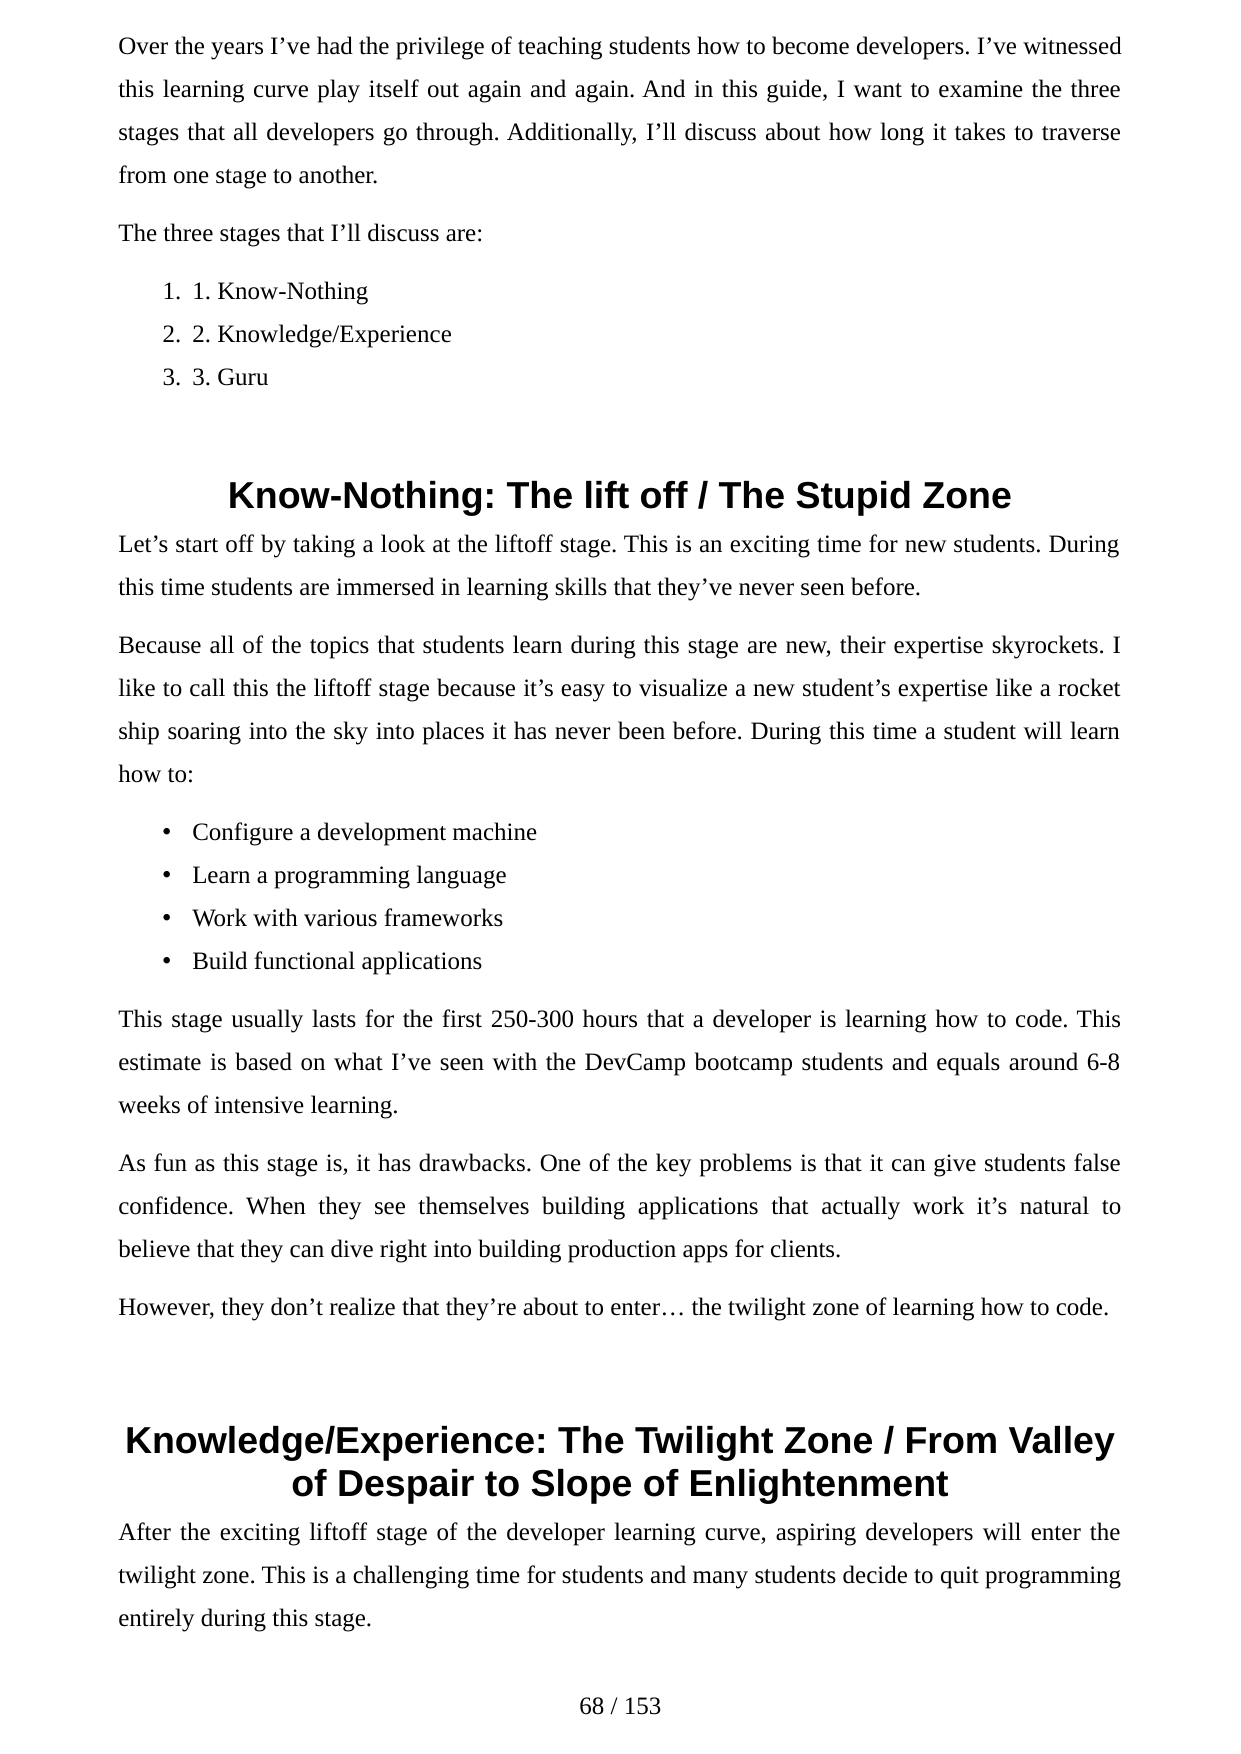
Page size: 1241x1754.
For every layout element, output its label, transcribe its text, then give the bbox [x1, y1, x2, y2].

text The three stages that I’ll discuss are: [118, 218, 1122, 247]
list 3. Guru [162, 362, 1122, 391]
list Work with various frameworks [162, 903, 1122, 932]
list 2. Knowledge/Experience [162, 319, 1122, 348]
text Let’s start off by taking a look at the liftoff stage. This is an exciting time for new students. During this time students are immersed in learning skills that they’ve never seen before. [118, 529, 1122, 601]
list 1. Know-Nothing [162, 276, 1122, 305]
text As fun as this stage is, it has drawbacks. One of the key problems is that it can give students false confidence. When they see themselves building applications that actually work it’s natural to believe that they can dive right into building production apps for clients. [118, 1148, 1122, 1263]
text After the exciting liftoff stage of the developer learning curve, aspiring developers will enter the twilight zone. This is a challenging time for students and many students decide to quit programming entirely during this stage. [118, 1517, 1122, 1632]
subtitle Know-Nothing: The lift off / The Stupid Zone [118, 473, 1122, 517]
text This stage usually lasts for the first 250-300 hours that a developer is learning how to code. This estimate is based on what I’ve seen with the DevCamp bootcamp students and equals around 6-8 weeks of intensive learning. [118, 1004, 1122, 1119]
list Build functional applications [162, 946, 1122, 975]
text Because all of the topics that students learn during this stage are new, their expertise skyrockets. I like to call this the liftoff stage because it’s easy to visualize a new student’s expertise like a rocket ship soaring into the sky into places it has never been before. During this time a student will learn how to: [118, 630, 1122, 788]
text Over the years I’ve had the privilege of teaching students how to become developers. I’ve witnessed this learning curve play itself out again and again. And in this guide, I want to examine the three stages that all developers go through. Additionally, I’ll discuss about how long it takes to traverse from one stage to another. [118, 31, 1122, 189]
subtitle Knowledge/Experience: The Twilight Zone / From Valley of Despair to Slope of Enlightenment [118, 1418, 1122, 1504]
text However, they don’t realize that they’re about to enter… the twilight zone of learning how to code. [118, 1292, 1122, 1321]
list Configure a development machine [162, 817, 1122, 846]
list Learn a programming language [162, 860, 1122, 889]
